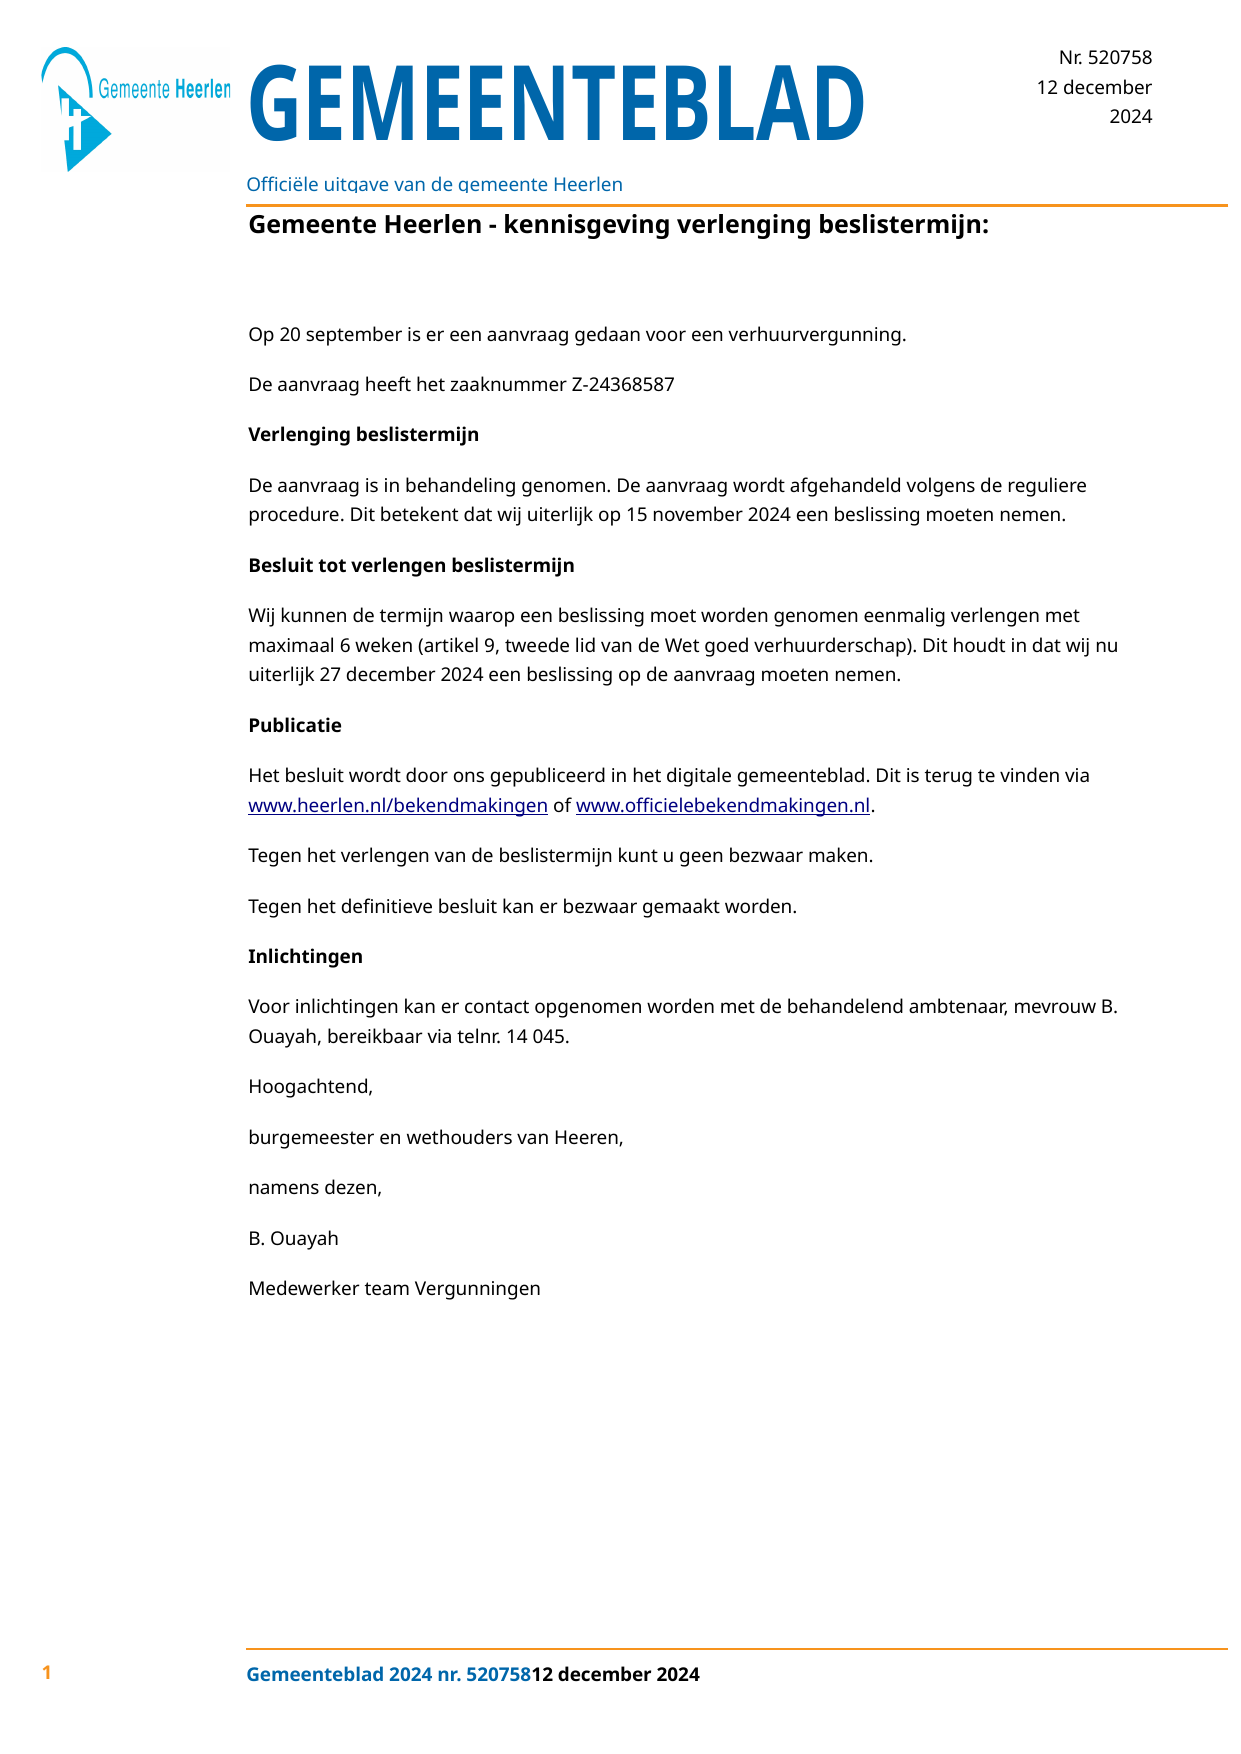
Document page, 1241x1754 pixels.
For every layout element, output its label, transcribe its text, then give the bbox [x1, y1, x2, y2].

text Publicatie [248, 712, 1152, 738]
text Medewerker team Vergunningen [248, 1275, 1152, 1301]
text Voor inlichtingen kan er contact opgenomen worden met de behandelend ambtenaar, mevrouw B. Ouayah, bereikbaar via telnr. 14 045. [248, 994, 1152, 1049]
text Gemeente Heerlen - kennisgeving verlenging beslistermijn: [248, 207, 1152, 241]
text De aanvraag is in behandeling genomen. De aanvraag wordt afgehandeld volgens de reguliere procedure. Dit betekent dat wij uiterlijk op 15 november 2024 een beslissing moeten nemen. [248, 472, 1152, 527]
text Inlichtingen [248, 943, 1152, 969]
text Besluit tot verlengen beslistermijn [248, 552, 1152, 578]
text Op 20 september is er een aanvraag gedaan voor een verhuurvergunning. [248, 321, 1152, 346]
text Hoogachtend, [248, 1074, 1152, 1099]
text De aanvraag heeft het zaaknummer Z-24368587 [248, 371, 1152, 397]
text Tegen het definitieve besluit kan er bezwaar gemaakt worden. [248, 893, 1152, 918]
text Verlenging beslistermijn [248, 422, 1152, 447]
text burgemeester en wethouders van Heeren, [248, 1124, 1152, 1150]
text Het besluit wordt door ons gepubliceerd in het digitale gemeenteblad. Dit is terug te vinden via www.heerlen.nl/bekendmakingen of www.officielebekendmakingen.nl. [248, 762, 1152, 818]
picture [41, 47, 231, 172]
picture [41, 47, 59, 70]
text namens dezen, [248, 1174, 1152, 1200]
text B. Ouayah [248, 1225, 1152, 1251]
text Tegen het verlengen van de beslistermijn kunt u geen bezwaar maken. [248, 842, 1152, 868]
text Wij kunnen de termijn waarop een beslissing moet worden genomen eenmalig verlengen met maximaal 6 weken (artikel 9, tweede lid van de Wet goed verhuurderschap). Dit houdt in dat wij nu uiterlijk 27 december 2024 een beslissing op de aanvraag moeten nemen. [248, 602, 1152, 687]
